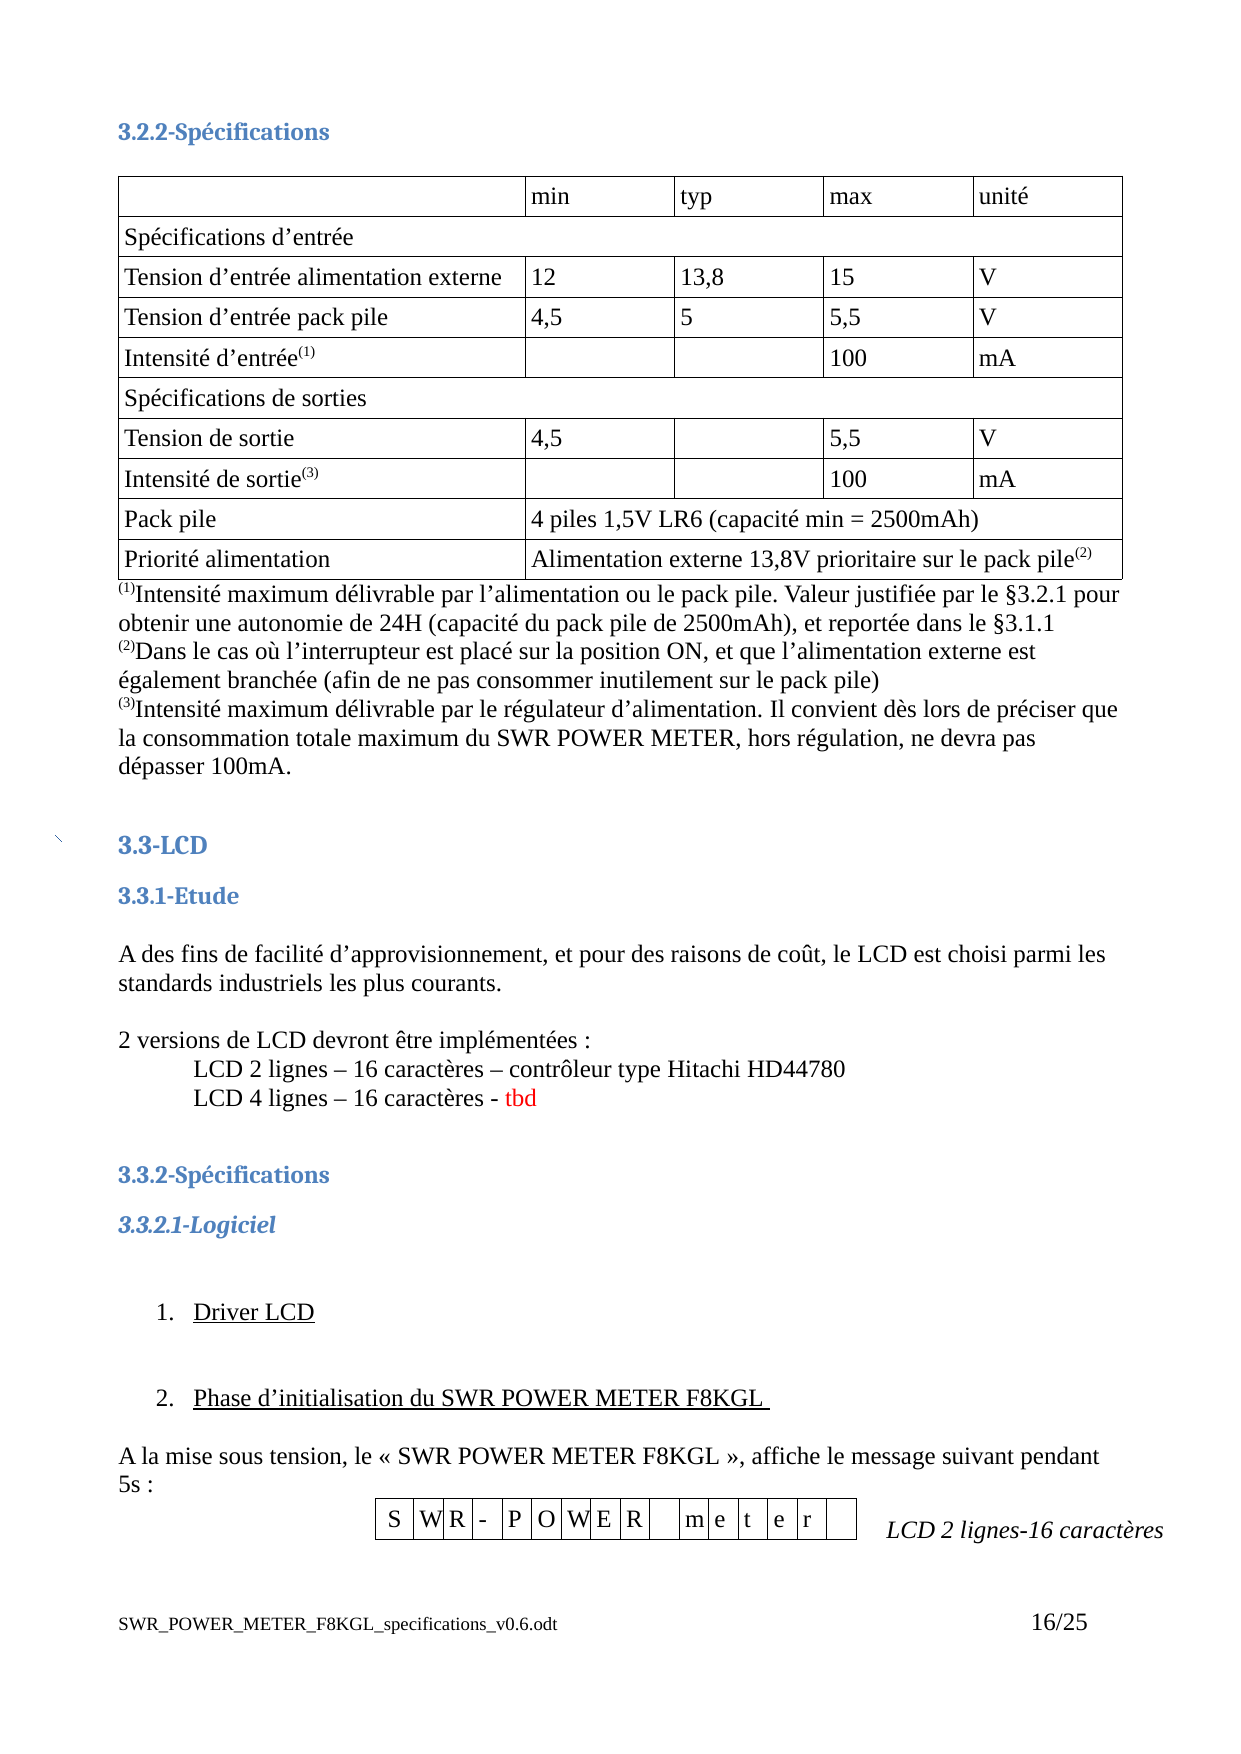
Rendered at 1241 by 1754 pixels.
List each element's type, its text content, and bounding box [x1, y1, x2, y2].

table_cell 5,5 [824, 419, 973, 458]
table_cell Pack pile [119, 499, 525, 538]
table_header unité [974, 177, 1122, 216]
text (2)Dans le cas où l’interrupteur est placé sur la position ON, et que l’alimentation externe est également branchée (afin de ne pas consommer inutilement sur le pack pile) [118, 636, 1122, 694]
table_header [827, 1499, 856, 1539]
subtitle 3.3.2-Spécifications [118, 1161, 1122, 1190]
list Driver LCD [156, 1297, 1122, 1326]
table_header S [376, 1499, 413, 1539]
table_cell 4,5 [526, 419, 674, 458]
list Phase d’initialisation du SWR POWER METER F8KGL [156, 1383, 1122, 1412]
table_cell Tension d’entrée alimentation externe [119, 257, 525, 297]
table_cell Tension d’entrée pack pile [119, 298, 525, 337]
table_cell [675, 338, 823, 377]
table_cell 12 [526, 257, 674, 297]
table_cell mA [974, 338, 1122, 377]
table_cell 100 [824, 459, 973, 498]
table_header O [532, 1499, 561, 1539]
table_header E [591, 1499, 620, 1539]
table_cell 5 [675, 298, 823, 337]
table_cell [526, 459, 674, 498]
table_cell 15 [824, 257, 973, 297]
table_header e [709, 1499, 738, 1539]
table_header [650, 1499, 679, 1539]
table_header W [414, 1499, 443, 1539]
table_header max [824, 177, 973, 216]
text LCD 2 lignes – 16 caractères – contrôleur type Hitachi HD44780 [118, 1054, 1122, 1083]
table_header W [562, 1499, 590, 1539]
table_header R [621, 1499, 649, 1539]
subtitle 3.3.2.1-Logiciel [118, 1211, 1122, 1239]
table_cell [675, 419, 823, 458]
table_cell mA [974, 459, 1122, 498]
table_cell Spécifications d’entrée [119, 217, 1122, 256]
table_cell Tension de sortie [119, 419, 525, 458]
subtitle 3.3-LCD [118, 830, 1122, 861]
table_cell V [974, 257, 1122, 297]
table_header [119, 177, 525, 216]
table_header typ [675, 177, 823, 216]
table_cell 13,8 [675, 257, 823, 297]
subtitle 3.2.2-Spécifications [118, 118, 1122, 147]
table_cell Priorité alimentation [119, 540, 525, 579]
table_cell V [974, 419, 1122, 458]
table_header r [798, 1499, 826, 1539]
table_cell Intensité d’entrée(1) [119, 338, 525, 377]
table_header e [768, 1499, 797, 1539]
text (3)Intensité maximum délivrable par le régulateur d’alimentation. Il convient dès lors de préciser que la consommation totale maximum du SWR POWER METER, hors régulation, ne devra pas dépasser 100mA. [118, 694, 1122, 780]
table_cell Alimentation externe 13,8V prioritaire sur le pack pile(2) [526, 540, 1122, 579]
text 2 versions de LCD devront être implémentées : [118, 1025, 1122, 1054]
table_header m [680, 1499, 708, 1539]
table_header R [444, 1499, 472, 1539]
table_header t [739, 1499, 767, 1539]
text A des fins de facilité d’approvisionnement, et pour des raisons de coût, le LCD est choisi parmi les standards industriels les plus courants. [118, 939, 1122, 997]
table_header P [503, 1499, 531, 1539]
table_cell V [974, 298, 1122, 337]
subtitle 3.3.1-Etude [118, 882, 1122, 910]
table_cell 4 piles 1,5V LR6 (capacité min = 2500mAh) [526, 499, 1122, 538]
table_cell Spécifications de sorties [119, 378, 1122, 417]
text (1)Intensité maximum délivrable par l’alimentation ou le pack pile. Valeur justifiée par le §3.2.1 pour obtenir une autonomie de 24H (capacité du pack pile de 2500mAh), et reportée dans le §3.1.1 [118, 580, 1122, 636]
table_cell 4,5 [526, 298, 674, 337]
table_header min [526, 177, 674, 216]
table_cell 5,5 [824, 298, 973, 337]
table_cell [675, 459, 823, 498]
text LCD 4 lignes – 16 caractères - tbd [118, 1083, 1122, 1112]
table_cell 100 [824, 338, 973, 377]
table_cell Intensité de sortie(3) [119, 459, 525, 498]
table_header - [473, 1499, 502, 1539]
table_cell [526, 338, 674, 377]
text A la mise sous tension, le « SWR POWER METER F8KGL », affiche le message suivant pendant 5s : [118, 1441, 1122, 1498]
